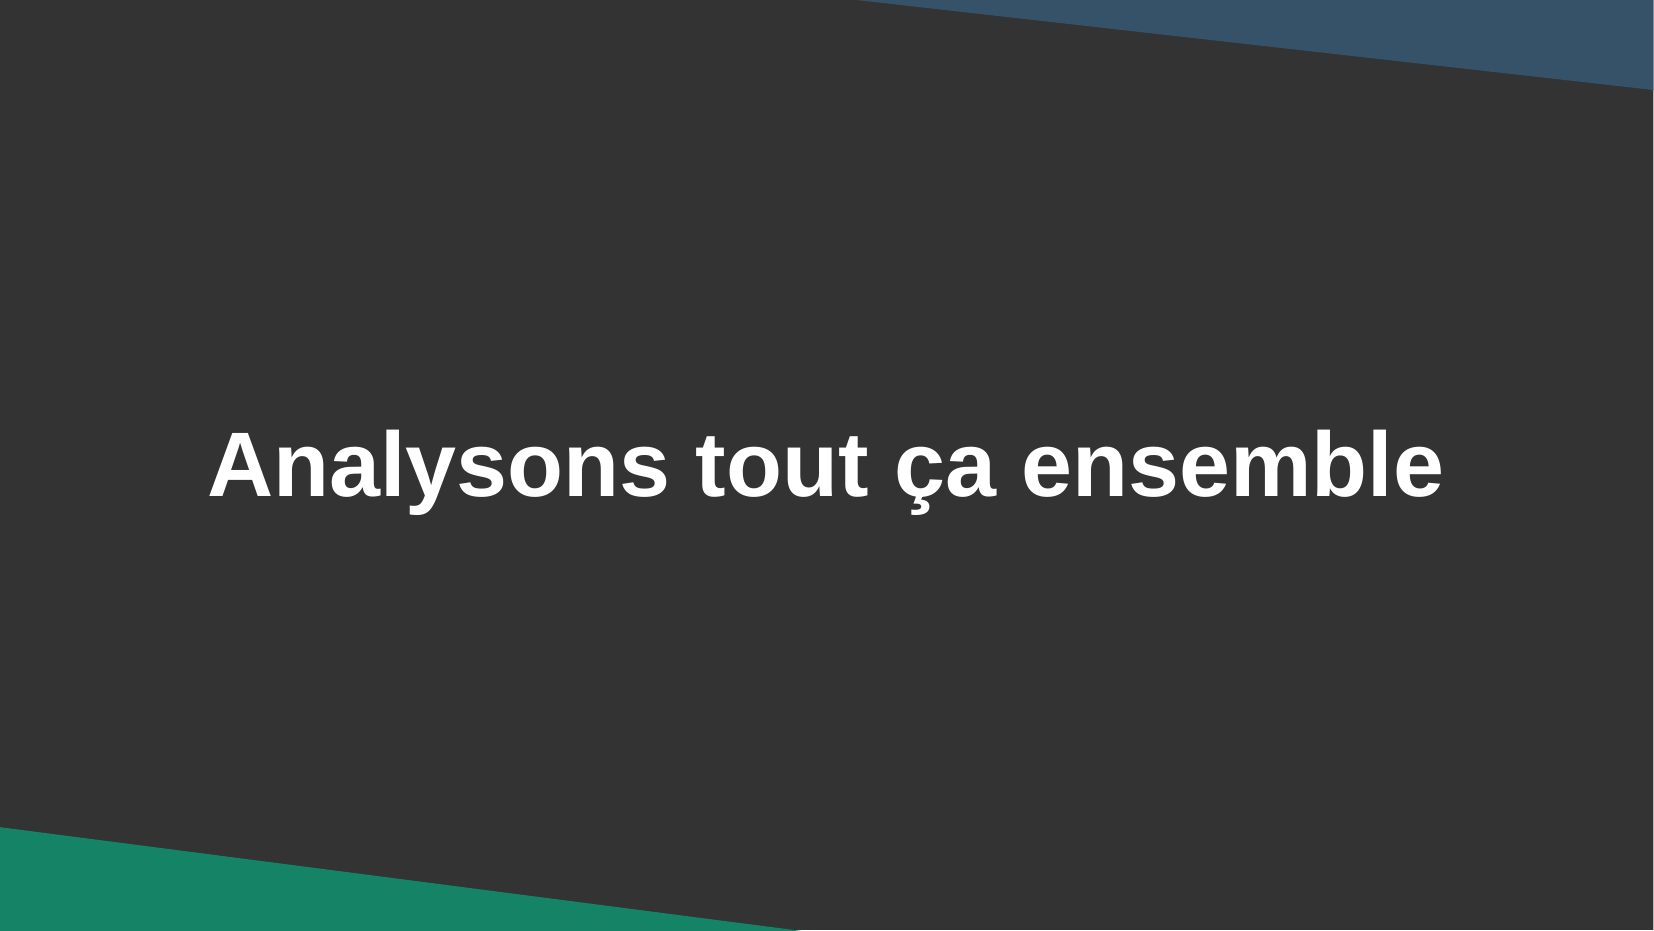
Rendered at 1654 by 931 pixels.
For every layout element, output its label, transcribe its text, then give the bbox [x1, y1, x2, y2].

text_box [0, 827, 802, 931]
title Analysons tout ça ensemble [31, 413, 1622, 517]
text_box [856, 0, 1654, 91]
